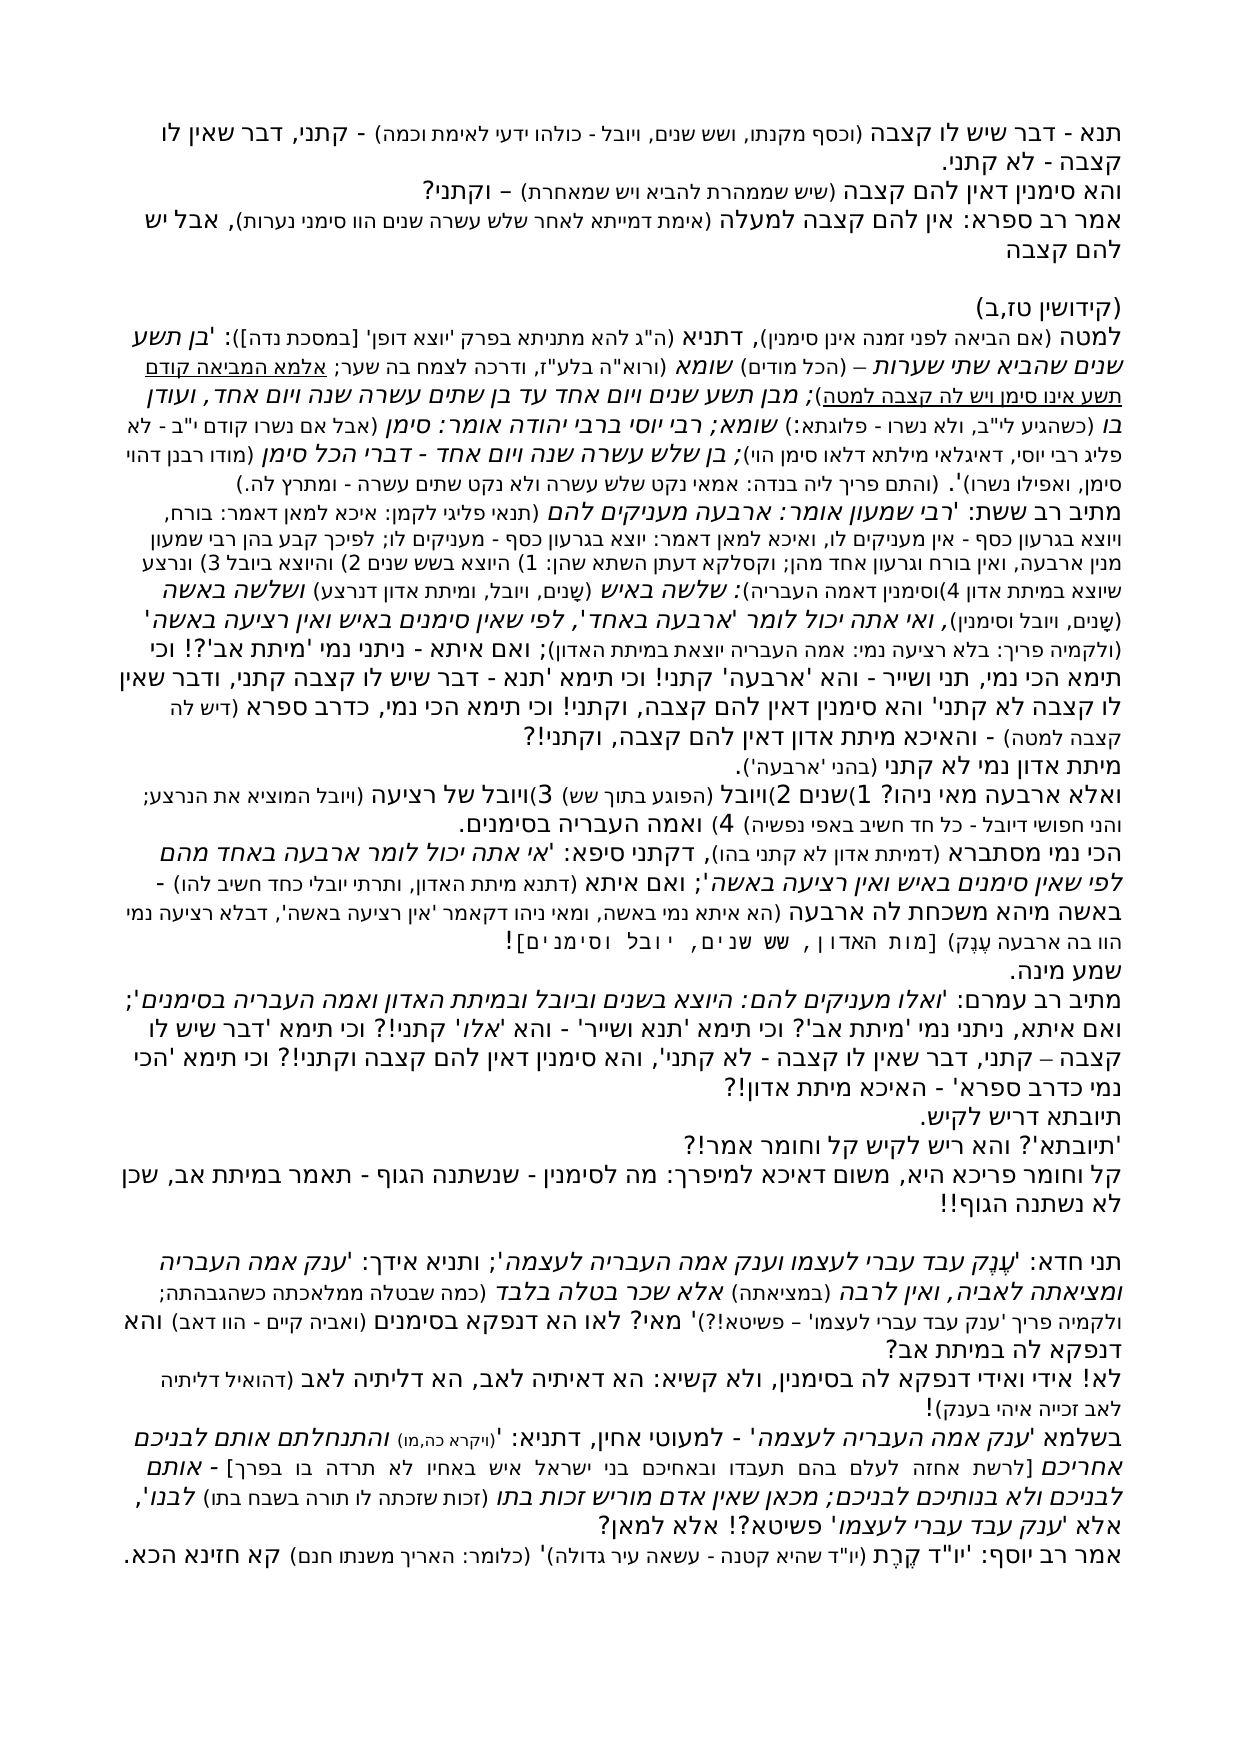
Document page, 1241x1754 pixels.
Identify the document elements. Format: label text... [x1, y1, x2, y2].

text למטה (אם הביאה לפני זמנה אינן סימנין), דתניא (ה"ג להא מתניתא בפרק 'יוצא דופן' [במסכת נדה]): 'בן תשע שנים שהביא שתי שערות – (הכל מודים) שומא (ורוא"ה בלע"ז, ודרכה לצמח בה שער; אלמא המביאה קודם תשע אינו סימן ויש לה קצבה למטה); מבן תשע שנים ויום אחד עד בן שתים עשרה שנה ויום אחד, ועודן בו (כשהגיע לי"ב, ולא נשרו - פלוגתא:) שומא; רבי יוסי ברבי יהודה אומר: סימן (אבל אם נשרו קודם י"ב - לא פליג רבי יוסי, דאיגלאי מילתא דלאו סימן הוי); בן שלש עשרה שנה ויום אחד - דברי הכל סימן (מודו רבנן דהוי סימן, ואפילו נשרו)'. (והתם פריך ליה בנדה: אמאי נקט שלש עשרה ולא נקט שתים עשרה - ומתרץ לה.) [118, 322, 1122, 497]
text תני חדא: 'עֶנֶק עבד עברי לעצמו וענק אמה העבריה לעצמה'; ותניא אידך: 'ענק אמה העבריה ומציאתה לאביה, ואין לרבה (במציאתה) אלא שכר בטלה בלבד (כמה שבטלה ממלאכתה כשהגבהתה; ולקמיה פריך 'ענק עבד עברי לעצמו' – פשיטא!?)' מאי? לאו הא דנפקא בסימנים (ואביה קיים - הוו דאב) והא דנפקא לה במיתת אב? [118, 1247, 1122, 1364]
text מיתת אדון נמי לא קתני (בהני 'ארבעה'). [118, 751, 1122, 780]
text (קידושין טז,ב) [118, 293, 1122, 322]
text תנא - דבר שיש לו קצבה (וכסף מקנתו, ושש שנים, ויובל - כולהו ידעי לאימת וכמה) - קתני, דבר שאין לו קצבה - לא קתני. [118, 118, 1122, 177]
text והא סימנין דאין להם קצבה (שיש שממהרת להביא ויש שמאחרת) – וקתני? [118, 177, 1122, 206]
text מתיב רב ששת: 'רבי שמעון אומר: ארבעה מעניקים להם (תנאי פליגי לקמן: איכא למאן דאמר: בורח, ויוצא בגרעון כסף - אין מעניקים לו, ואיכא למאן דאמר: יוצא בגרעון כסף - מעניקים לו; לפיכך קבע בהן רבי שמעון מנין ארבעה, ואין בורח וגרעון אחד מהן; וקסלקא דעתן השתא שהן: 1) היוצא בשש שנים 2) והיוצא ביובל 3) ונרצע שיוצא במיתת אדון 4)וסימנין דאמה העבריה): שלשה באיש (שָנים, ויובל, ומיתת אדון דנרצע) ושלשה באשה (שָנים, ויובל וסימנין), ואי אתה יכול לומר 'ארבעה באחד', לפי שאין סימנים באיש ואין רציעה באשה' (ולקמיה פריך: בלא רציעה נמי: אמה העבריה יוצאת במיתת האדון); ואם איתא - ניתני נמי 'מיתת אב'?! וכי תימא הכי נמי, תני ושייר - והא 'ארבעה' קתני! וכי תימא 'תנא - דבר שיש לו קצבה קתני, ודבר שאין לו קצבה לא קתני' והא סימנין דאין להם קצבה, וקתני! וכי תימא הכי נמי, כדרב ספרא (דיש לה קצבה למטה) - והאיכא מיתת אדון דאין להם קצבה, וקתני!? [118, 497, 1122, 751]
text אמר רב יוסף: 'יו"ד קֶרֶת (יו"ד שהיא קטנה - עשאה עיר גדולה)' (כלומר: האריך משנתו חנם) קא חזינא הכא. [118, 1540, 1122, 1569]
text קל וחומר פריכא היא, משום דאיכא למיפרך: מה לסימנין - שנשתנה הגוף - תאמר במיתת אב, שכן לא נשתנה הגוף!! [118, 1160, 1122, 1219]
text מתיב רב עמרם: 'ואלו מעניקים להם: היוצא בשנים וביובל ובמיתת האדון ואמה העבריה בסימנים'; ואם איתא, ניתני נמי 'מיתת אב'? וכי תימא 'תנא ושייר' - והא 'אלו' קתני!? וכי תימא 'דבר שיש לו קצבה – קתני, דבר שאין לו קצבה - לא קתני', והא סימנין דאין להם קצבה וקתני!? וכי תימא 'הכי נמי כדרב ספרא' - האיכא מיתת אדון!? [118, 985, 1122, 1102]
text לא! אידי ואידי דנפקא לה בסימנין, ולא קשיא: הא דאיתיה לאב, הא דליתיה לאב (דהואיל דליתיה לאב זכייה איהי בענק)! [118, 1364, 1122, 1423]
text שמע מינה. [118, 956, 1122, 985]
text 'תיובתא'? והא ריש לקיש קל וחומר אמר!? [118, 1131, 1122, 1160]
text הכי נמי מסתברא (דמיתת אדון לא קתני בהו), דקתני סיפא: 'אי אתה יכול לומר ארבעה באחד מהם לפי שאין סימנים באיש ואין רציעה באשה'; ואם איתא (דתנא מיתת האדון, ותרתי יובלי כחד חשיב להו) - באשה מיהא משכחת לה ארבעה (הא איתא נמי באשה, ומאי ניהו דקאמר 'אין רציעה באשה', דבלא רציעה נמי הוו בה ארבעה עֶנֶק) [מות האדון, שש שנים, יובל וסימנים]! [118, 839, 1122, 956]
text בשלמא 'ענק אמה העבריה לעצמה' - למעוטי אחין, דתניא: '(ויקרא כה,מו) והתנחלתם אותם לבניכם אחריכם [לרשת אחזה לעלם בהם תעבדו ובאחיכם בני ישראל איש באחיו לא תרדה בו בפרך] - אותם לבניכם ולא בנותיכם לבניכם; מכאן שאין אדם מוריש זכות בתו (זכות שזכתה לו תורה בשבח בתו) לבנו', אלא 'ענק עבד עברי לעצמו' פשיטא?! אלא למאן? [118, 1423, 1122, 1540]
text אמר רב ספרא: אין להם קצבה למעלה (אימת דמייתא לאחר שלש עשרה שנים הוו סימני נערות), אבל יש להם קצבה [118, 206, 1122, 264]
text ואלא ארבעה מאי ניהו? 1)שנים 2)ויובל (הפוגע בתוך שש) 3)ויובל של רציעה (ויובל המוציא את הנרצע; והני חפושי דיובל - כל חד חשיב באפי נפשיה) 4) ואמה העבריה בסימנים. [118, 780, 1122, 839]
text תיובתא דריש לקיש. [118, 1102, 1122, 1131]
